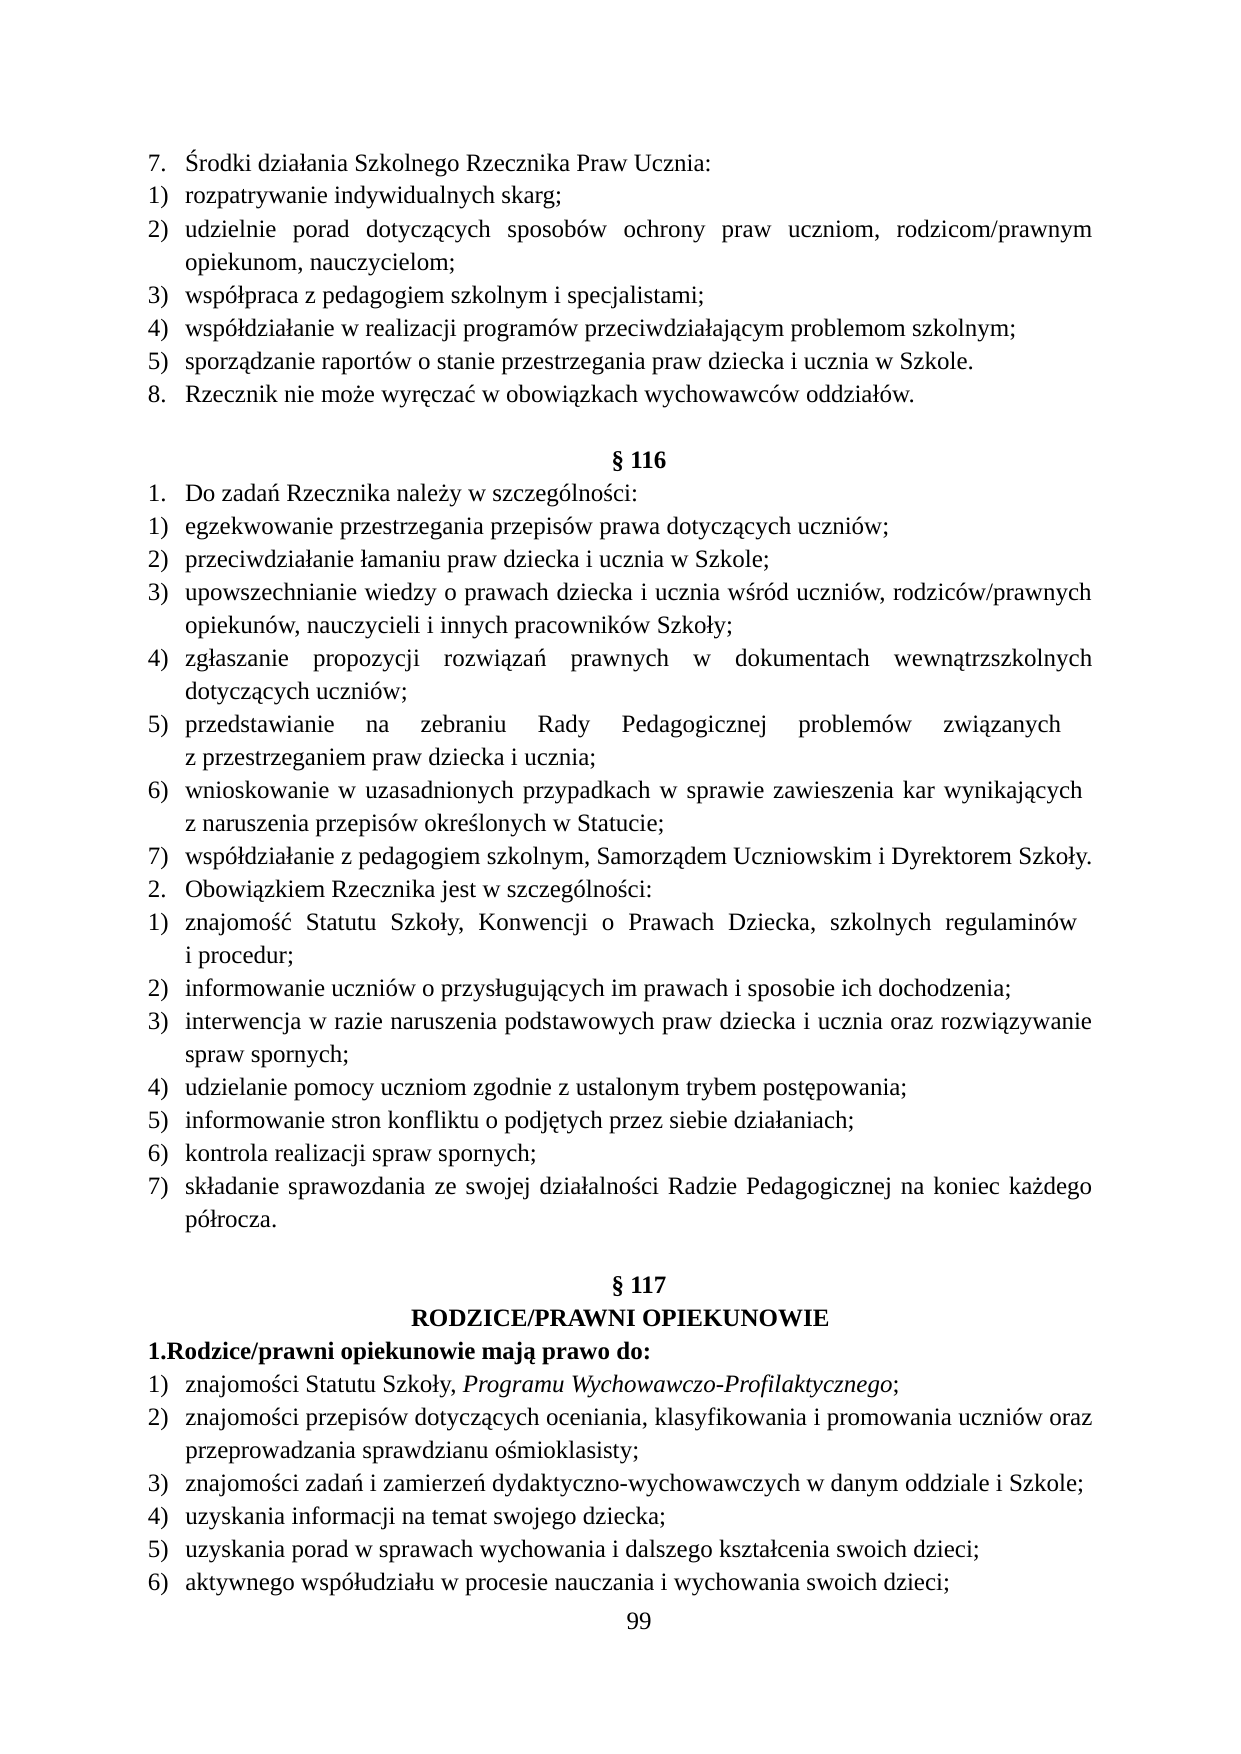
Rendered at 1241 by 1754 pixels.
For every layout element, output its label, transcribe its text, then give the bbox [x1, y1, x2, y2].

list Obowiązkiem Rzecznika jest w szczególności: [148, 874, 1093, 903]
list interwencja w razie naruszenia podstawowych praw dziecka i ucznia oraz rozwiązywanie spraw spornych; [148, 1006, 1093, 1068]
list wnioskowanie w uzasadnionych przypadkach w sprawie zawieszenia kar wynikających z naruszenia przepisów określonych w Statucie; [148, 775, 1093, 837]
list znajomości przepisów dotyczących oceniania, klasyfikowania i promowania uczniów oraz przeprowadzania sprawdzianu ośmioklasisty; [148, 1402, 1093, 1464]
list informowanie uczniów o przysługujących im prawach i sposobie ich dochodzenia; [148, 973, 1093, 1002]
text 1.Rodzice/prawni opiekunowie mają prawo do: [148, 1336, 1093, 1365]
list informowanie stron konfliktu o podjętych przez siebie działaniach; [148, 1105, 1093, 1134]
list składanie sprawozdania ze swojej działalności Radzie Pedagogicznej na koniec każdego półrocza. [148, 1171, 1093, 1233]
list udzielanie pomocy uczniom zgodnie z ustalonym trybem postępowania; [148, 1072, 1093, 1101]
list znajomości Statutu Szkoły, Programu Wychowawczo-Profilaktycznego; [148, 1369, 1093, 1398]
list współpraca z pedagogiem szkolnym i specjalistami; [148, 280, 1093, 308]
list zgłaszanie propozycji rozwiązań prawnych w dokumentach wewnątrzszkolnych dotyczących uczniów; [148, 643, 1093, 705]
list upowszechnianie wiedzy o prawach dziecka i ucznia wśród uczniów, rodziców/prawnych opiekunów, nauczycieli i innych pracowników Szkoły; [148, 577, 1093, 639]
list Do zadań Rzecznika należy w szczególności: [148, 478, 1093, 507]
list przeciwdziałanie łamaniu praw dziecka i ucznia w Szkole; [148, 544, 1093, 573]
list znajomość Statutu Szkoły, Konwencji o Prawach Dziecka, szkolnych regulaminów i procedur; [148, 907, 1093, 969]
list Środki działania Szkolnego Rzecznika Praw Ucznia: [148, 148, 1093, 176]
list przedstawianie na zebraniu Rady Pedagogicznej problemów związanych z przestrzeganiem praw dziecka i ucznia; [148, 709, 1093, 771]
text RODZICE/PRAWNI OPIEKUNOWIE [148, 1303, 1093, 1332]
list aktywnego współudziału w procesie nauczania i wychowania swoich dzieci; [148, 1567, 1093, 1596]
list rozpatrywanie indywidualnych skarg; [148, 181, 1093, 209]
list kontrola realizacji spraw spornych; [148, 1138, 1093, 1167]
text § 117 [148, 1270, 1093, 1299]
list znajomości zadań i zamierzeń dydaktyczno-wychowawczych w danym oddziale i Szkole; [148, 1468, 1093, 1497]
list Rzecznik nie może wyręczać w obowiązkach wychowawców oddziałów. [148, 379, 1093, 407]
list uzyskania informacji na temat swojego dziecka; [148, 1501, 1093, 1530]
text § 116 [148, 445, 1093, 473]
list udzielnie porad dotyczących sposobów ochrony praw uczniom, rodzicom/prawnym opiekunom, nauczycielom; [148, 214, 1093, 275]
list sporządzanie raportów o stanie przestrzegania praw dziecka i ucznia w Szkole. [148, 346, 1093, 374]
list współdziałanie w realizacji programów przeciwdziałającym problemom szkolnym; [148, 313, 1093, 341]
list współdziałanie z pedagogiem szkolnym, Samorządem Uczniowskim i Dyrektorem Szkoły. [148, 841, 1093, 870]
list egzekwowanie przestrzegania przepisów prawa dotyczących uczniów; [148, 511, 1093, 539]
list uzyskania porad w sprawach wychowania i dalszego kształcenia swoich dzieci; [148, 1534, 1093, 1563]
